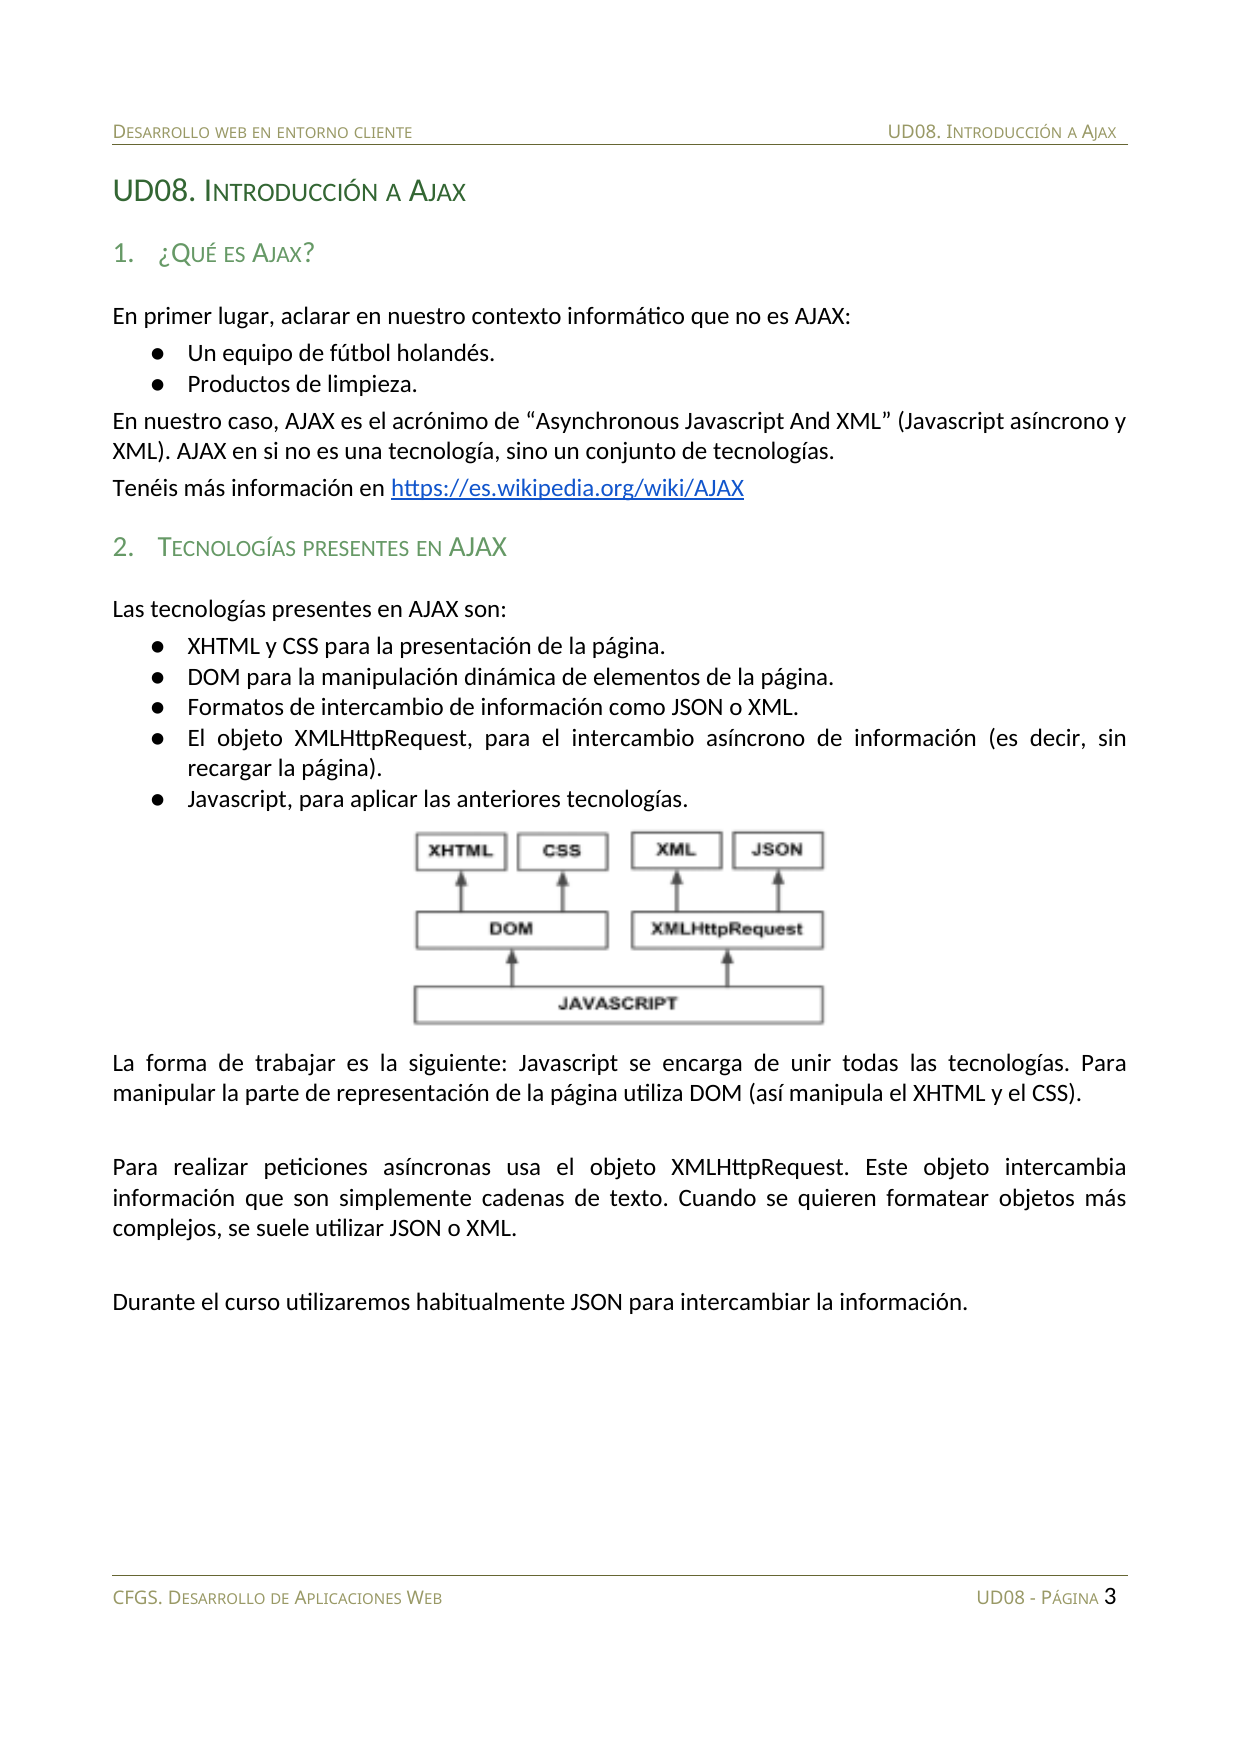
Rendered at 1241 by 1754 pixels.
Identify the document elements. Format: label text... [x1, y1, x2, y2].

subtitle ¿Qué es Ajax? [112, 234, 1128, 270]
text Para realizar peticiones asíncronas usa el objeto XMLHttpRequest. Este objeto intercambia información que son simplemente cadenas de texto. Cuando se quieren formatear objetos más complejos, se suele utilizar JSON o XML. [112, 1151, 1128, 1243]
list Javascript, para aplicar las anteriores tecnologías. [150, 783, 1128, 813]
list Formatos de intercambio de información como JSON o XML. [150, 691, 1128, 722]
text Las tecnologías presentes en AJAX son: [112, 593, 1128, 624]
text La forma de trabajar es la siguiente: Javascript se encarga de unir todas las tecnologías. Para manipular la parte de representación de la página utiliza DOM (así manipula el XHTML y el CSS). [112, 1047, 1128, 1108]
subtitle Tecnologías presentes en AJAX [112, 528, 1128, 563]
picture [399, 820, 842, 1041]
list El objeto XMLHttpRequest, para el intercambio asíncrono de información (es decir, sin recargar la página). [150, 722, 1128, 783]
text Tenéis más información en https://es.wikipedia.org/wiki/AJAX [112, 472, 1128, 503]
list DOM para la manipulación dinámica de elementos de la página. [150, 661, 1128, 691]
list Productos de limpieza. [150, 368, 1128, 398]
list XHTML y CSS para la presentación de la página. [150, 630, 1128, 661]
list Un equipo de fútbol holandés. [150, 337, 1128, 368]
text En primer lugar, aclarar en nuestro contexto informático que no es AJAX: [112, 300, 1128, 331]
text Durante el curso utilizaremos habitualmente JSON para intercambiar la información. [112, 1286, 1128, 1317]
text En nuestro caso, AJAX es el acrónimo de “Asynchronous Javascript And XML” (Javascript asíncrono y XML). AJAX en si no es una tecnología, sino un conjunto de tecnologías. [112, 405, 1128, 466]
text UD08. Introducción a Ajax [112, 169, 1128, 210]
